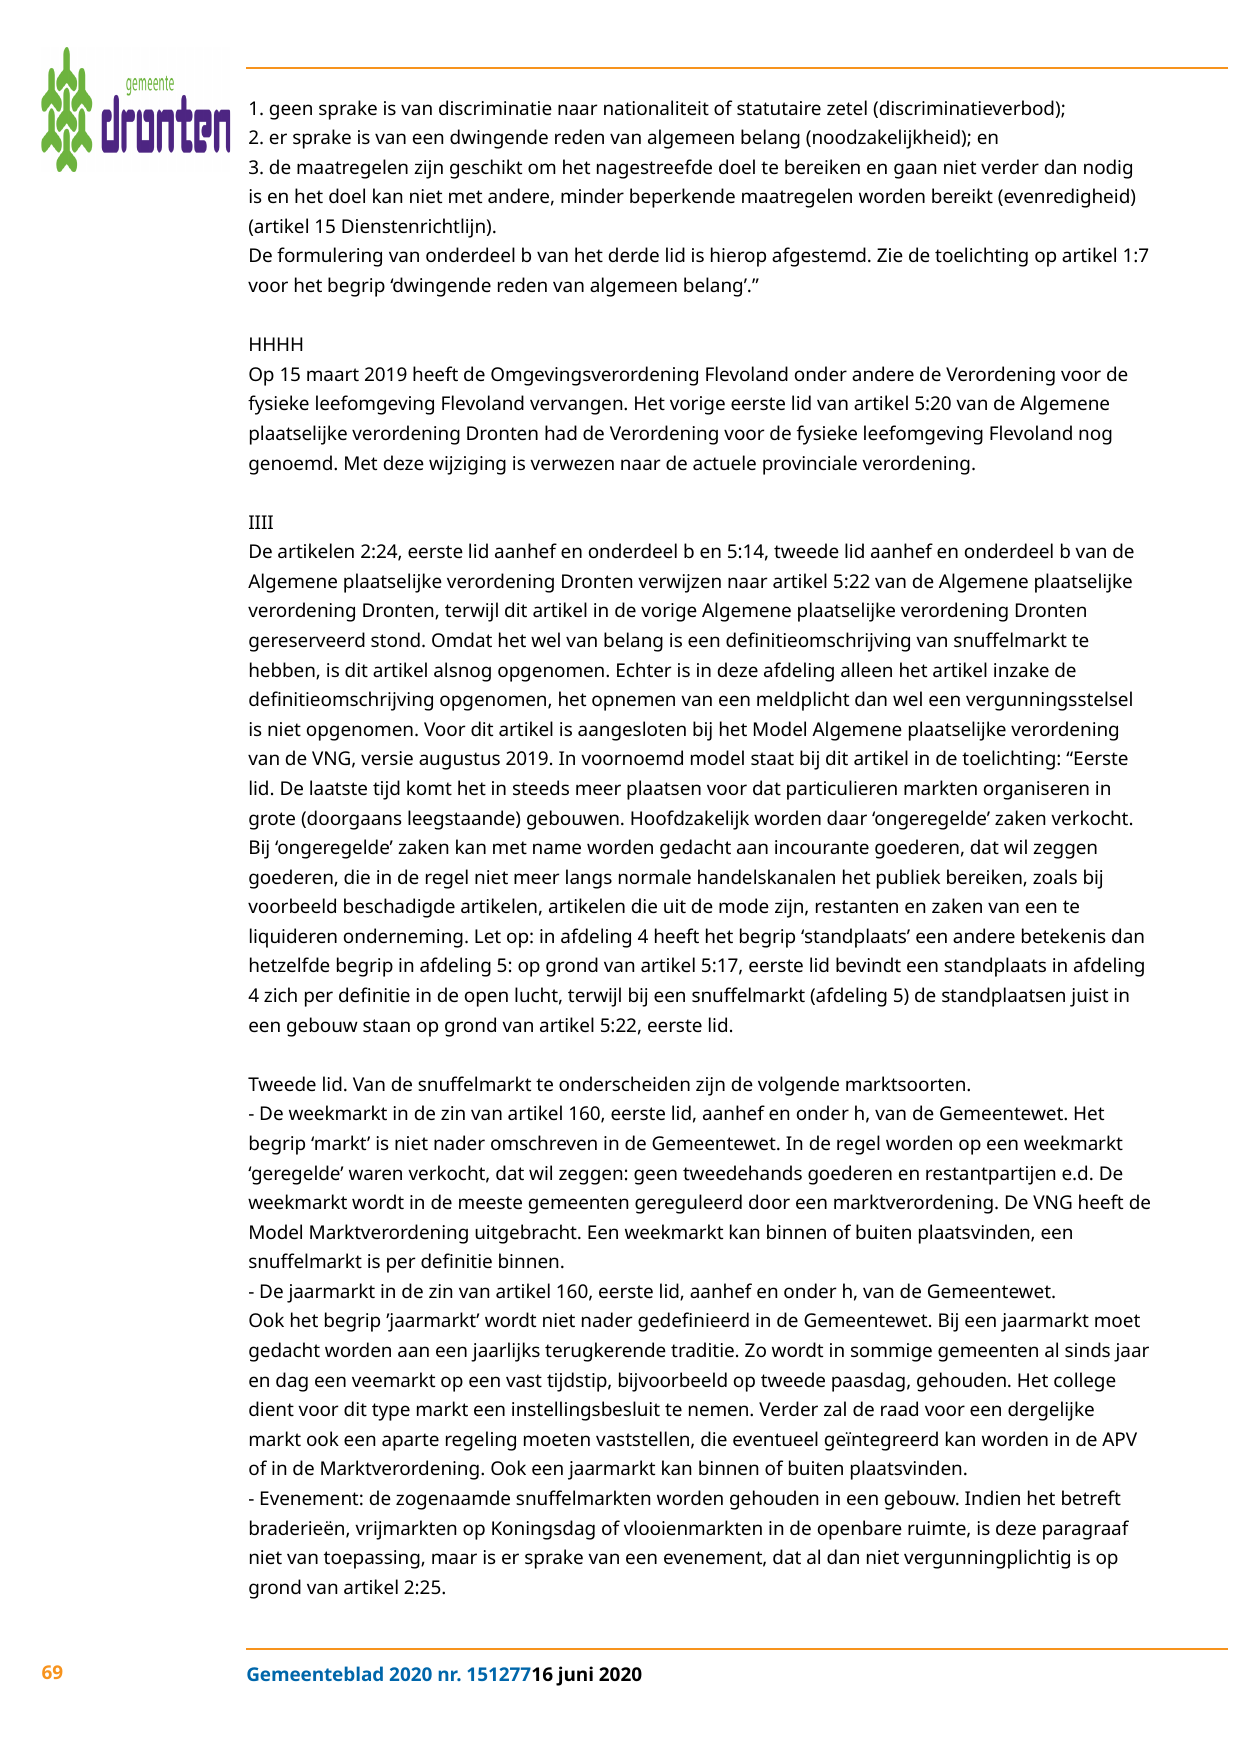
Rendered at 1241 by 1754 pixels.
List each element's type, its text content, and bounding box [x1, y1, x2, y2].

text De artikelen 2:24, eerste lid aanhef en onderdeel b en 5:14, tweede lid aanhef en onderdeel b van de Algemene plaatselijke verordening Dronten verwijzen naar artikel 5:22 van de Algemene plaatselijke verordening Dronten, terwijl dit artikel in de vorige Algemene plaatselijke verordening Dronten gereserveerd stond. Omdat het wel van belang is een definitieomschrijving van snuffelmarkt te hebben, is dit artikel alsnog opgenomen. Echter is in deze afdeling alleen het artikel inzake de definitieomschrijving opgenomen, het opnemen van een meldplicht dan wel een vergunningsstelsel is niet opgenomen. Voor dit artikel is aangesloten bij het Model Algemene plaatselijke verordening van de VNG, versie augustus 2019. In voornoemd model staat bij dit artikel in de toelichting: “Eerste lid. De laatste tijd komt het in steeds meer plaatsen voor dat particulieren markten organiseren in grote (doorgaans leegstaande) gebouwen. Hoofdzakelijk worden daar ‘ongeregelde’ zaken verkocht. Bij ‘ongeregelde’ zaken kan met name worden gedacht aan incourante goederen, dat wil zeggen goederen, die in de regel niet meer langs normale handelskanalen het publiek bereiken, zoals bij voorbeeld beschadigde artikelen, artikelen die uit de mode zijn, restanten en zaken van een te liquideren onderneming. Let op: in afdeling 4 heeft het begrip ‘standplaats’ een andere betekenis dan hetzelfde begrip in afdeling 5: op grond van artikel 5:17, eerste lid bevindt een standplaats in afdeling 4 zich per definitie in de open lucht, terwijl bij een snuffelmarkt (afdeling 5) de standplaatsen juist in een gebouw staan op grond van artikel 5:22, eerste lid. [248, 538, 1152, 1038]
text IIII [248, 509, 1152, 535]
text - De jaarmarkt in de zin van artikel 160, eerste lid, aanhef en onder h, van de Gemeentewet. [248, 1278, 1152, 1304]
text - De weekmarkt in de zin van artikel 160, eerste lid, aanhef en onder h, van de Gemeentewet. Het begrip ‘markt’ is niet nader omschreven in de Gemeentewet. In de regel worden op een weekmarkt ‘geregelde’ waren verkocht, dat wil zeggen: geen tweedehands goederen en restantpartijen e.d. De weekmarkt wordt in de meeste gemeenten gereguleerd door een marktverordening. De VNG heeft de Model Marktverordening uitgebracht. Een weekmarkt kan binnen of buiten plaatsvinden, een snuffelmarkt is per definitie binnen. [248, 1101, 1152, 1274]
picture [41, 47, 231, 172]
text Op 15 maart 2019 heeft de Omgevingsverordening Flevoland onder andere de Verordening voor de fysieke leefomgeving Flevoland vervangen. Het vorige eerste lid van artikel 5:20 van de Algemene plaatselijke verordening Dronten had de Verordening voor de fysieke leefomgeving Flevoland nog genoemd. Met deze wijziging is verwezen naar de actuele provinciale verordening. [248, 361, 1152, 476]
text HHHH [248, 331, 1152, 357]
text 1. geen sprake is van discriminatie naar nationaliteit of statutaire zetel (discriminatieverbod); [248, 95, 1152, 121]
text Tweede lid. Van de snuffelmarkt te onderscheiden zijn de volgende marktsoorten. [248, 1071, 1152, 1097]
text 3. de maatregelen zijn geschikt om het nagestreefde doel te bereiken en gaan niet verder dan nodig is en het doel kan niet met andere, minder beperkende maatregelen worden bereikt (evenredigheid) (artikel 15 Dienstenrichtlijn). [248, 154, 1152, 239]
text - Evenement: de zogenaamde snuffelmarkten worden gehouden in een gebouw. Indien het betreft braderieën, vrijmarkten op Koningsdag of vlooienmarkten in de openbare ruimte, is deze paragraaf niet van toepassing, maar is er sprake van een evenement, dat al dan niet vergunningplichtig is op grond van artikel 2:25. [248, 1485, 1152, 1600]
text Ook het begrip ’jaarmarkt’ wordt niet nader gedefinieerd in de Gemeentewet. Bij een jaarmarkt moet gedacht worden aan een jaarlijks terugkerende traditie. Zo wordt in sommige gemeenten al sinds jaar en dag een veemarkt op een vast tijdstip, bijvoorbeeld op tweede paasdag, gehouden. Het college dient voor dit type markt een instellingsbesluit te nemen. Verder zal de raad voor een dergelijke markt ook een aparte regeling moeten vaststellen, die eventueel geïntegreerd kan worden in de APV of in de Marktverordening. Ook een jaarmarkt kan binnen of buiten plaatsvinden. [248, 1308, 1152, 1481]
text De formulering van onderdeel b van het derde lid is hierop afgestemd. Zie de toelichting op artikel 1:7 voor het begrip ‘dwingende reden van algemeen belang’.” [248, 243, 1152, 298]
text 2. er sprake is van een dwingende reden van algemeen belang (noodzakelijkheid); en [248, 124, 1152, 150]
